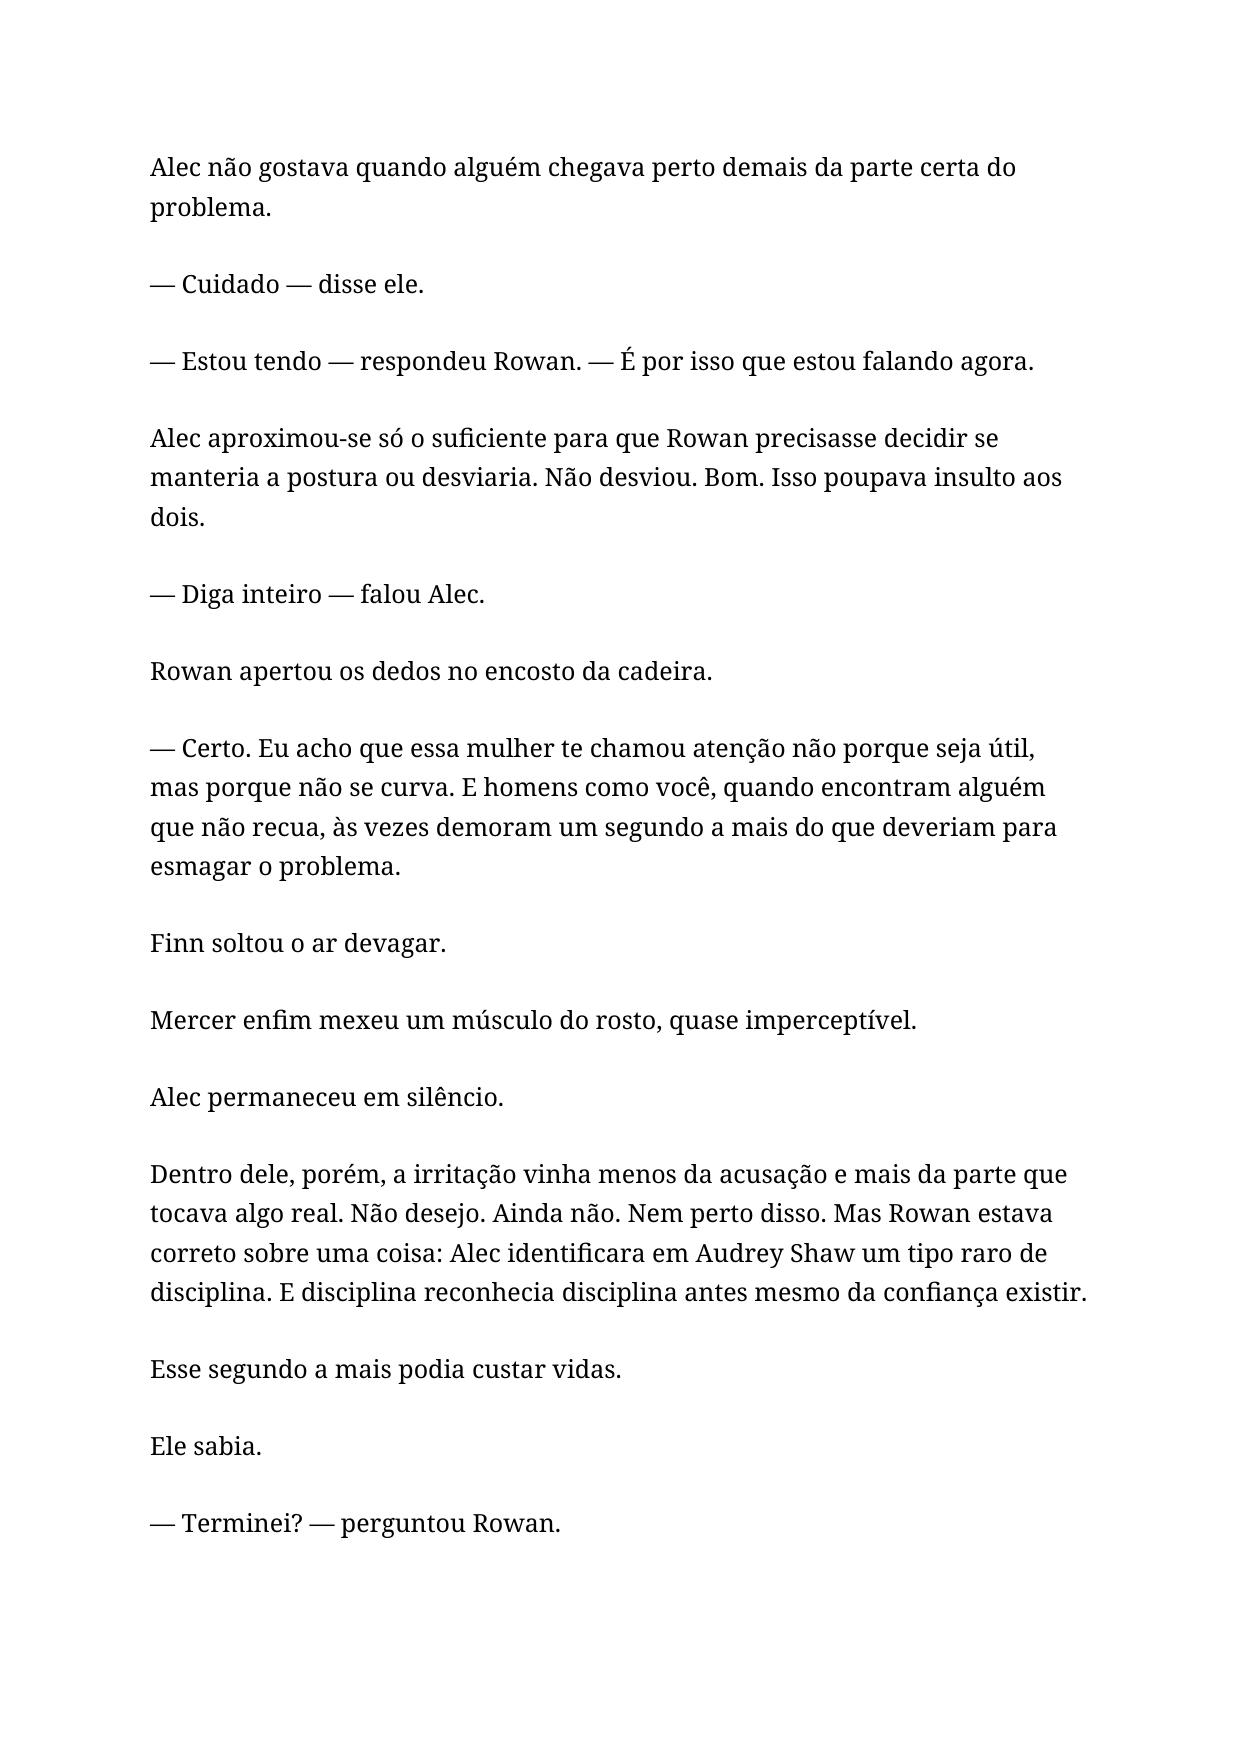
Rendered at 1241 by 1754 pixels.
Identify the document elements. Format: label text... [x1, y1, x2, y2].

text — Estou tendo — respondeu Rowan. — É por isso que estou falando agora. [150, 343, 1090, 377]
text — Certo. Eu acho que essa mulher te chamou atenção não porque seja útil, mas porque não se curva. E homens como você, quando encontram alguém que não recua, às vezes demoram um segundo a mais do que deveriam para esmagar o problema. [150, 730, 1090, 883]
text Alec aproximou-se só o suficiente para que Rowan precisasse decidir se manteria a postura ou desviaria. Não desviou. Bom. Isso poupava insulto aos dois. [150, 420, 1090, 533]
text Finn soltou o ar devagar. [150, 926, 1090, 960]
text — Terminei? — perguntou Rowan. [150, 1506, 1090, 1540]
text Rowan apertou os dedos no encosto da cadeira. [150, 653, 1090, 687]
text — Diga inteiro — falou Alec. [150, 576, 1090, 610]
text Dentro dele, porém, a irritação vinha menos da acusação e mais da parte que tocava algo real. Não desejo. Ainda não. Nem perto disso. Mas Rowan estava correto sobre uma coisa: Alec identificara em Audrey Shaw um tipo raro de disciplina. E disciplina reconhecia disciplina antes mesmo da confiança existir. [150, 1157, 1090, 1309]
text Mercer enfim mexeu um músculo do rosto, quase imperceptível. [150, 1003, 1090, 1037]
text Esse segundo a mais podia custar vidas. [150, 1352, 1090, 1386]
text Ele sabia. [150, 1429, 1090, 1463]
text Alec permaneceu em silêncio. [150, 1080, 1090, 1114]
text Alec não gostava quando alguém chegava perto demais da parte certa do problema. [150, 150, 1090, 223]
text — Cuidado — disse ele. [150, 266, 1090, 301]
